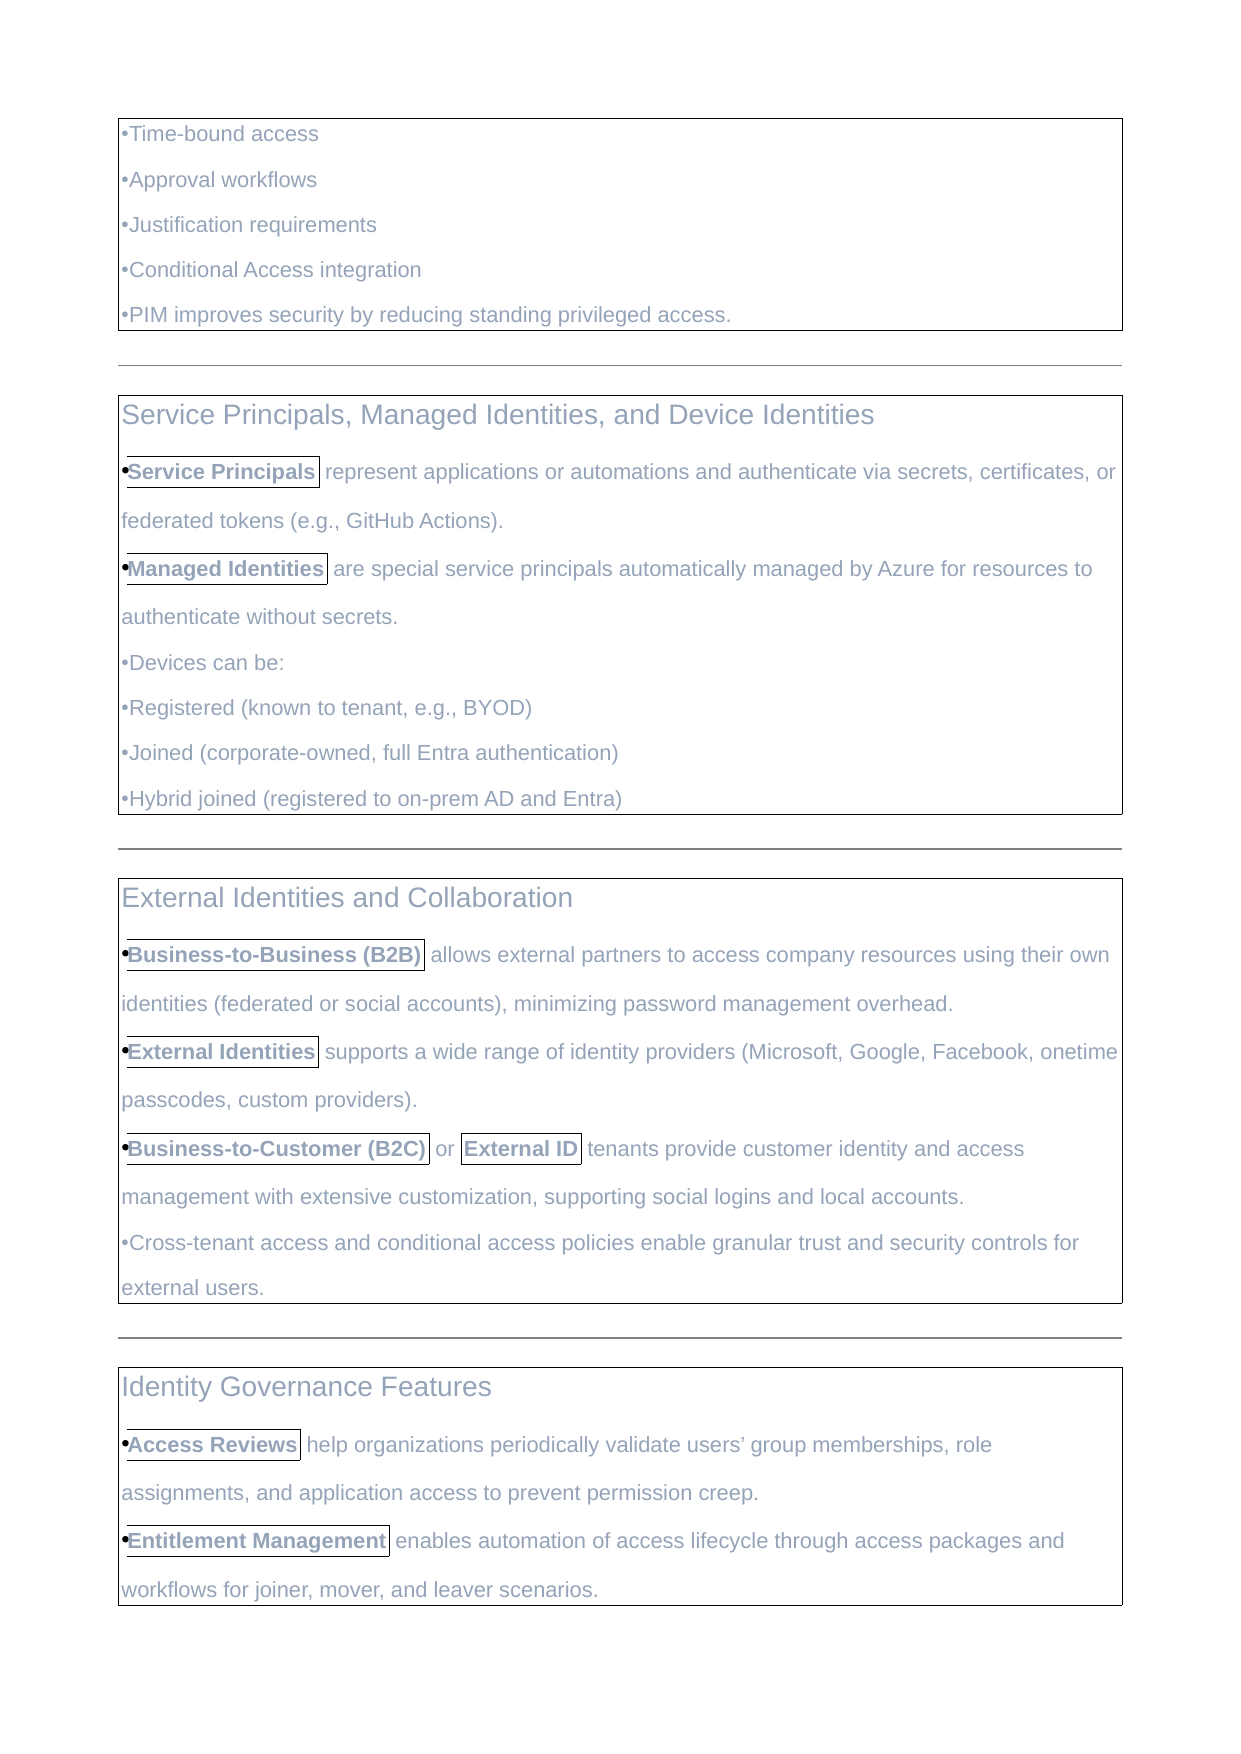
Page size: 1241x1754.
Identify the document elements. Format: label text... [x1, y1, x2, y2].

subtitle External Identities and Collaboration [119, 879, 1122, 913]
list Business-to-Customer (B2C) or External ID tenants provide customer identity and access management with extensive customization, supporting social logins and local accounts. [119, 1130, 1122, 1209]
list Managed Identities are special service principals automatically managed by Azure for resources to authenticate without secrets. [119, 550, 1122, 629]
list PIM improves security by reducing standing privileged access. [119, 299, 1122, 330]
list Time-bound access [119, 119, 1122, 146]
list Conditional Access integration [119, 254, 1122, 282]
list Access Reviews help organizations periodically validate users’ group memberships, role assignments, and application access to prevent permission creep. [119, 1426, 1122, 1505]
list Justification requirements [119, 209, 1122, 237]
list Devices can be: [119, 647, 1122, 675]
list Service Principals represent applications or automations and authenticate via secrets, certificates, or federated tokens (e.g., GitHub Actions). [119, 453, 1122, 533]
list Joined (corporate-owned, full Entra authentication) [119, 737, 1122, 765]
list Cross-tenant access and conditional access policies enable granular trust and security controls for external users. [119, 1226, 1122, 1303]
list Hybrid joined (registered to on-prem AD and Entra) [119, 782, 1122, 814]
list Approval workflows [119, 163, 1122, 192]
list Business-to-Business (B2B) allows external partners to access company resources using their own identities (federated or social accounts), minimizing password management overhead. [119, 936, 1122, 1016]
subtitle Service Principals, Managed Identities, and Device Identities [119, 396, 1122, 430]
list External Identities supports a wide range of identity providers (Microsoft, Google, Facebook, onetime passcodes, custom providers). [119, 1033, 1122, 1113]
list Registered (known to tenant, e.g., BYOD) [119, 692, 1122, 720]
subtitle Identity Governance Features [119, 1368, 1122, 1403]
list Entitlement Management enables automation of access lifecycle through access packages and workflows for joiner, mover, and leaver scenarios. [119, 1522, 1122, 1605]
